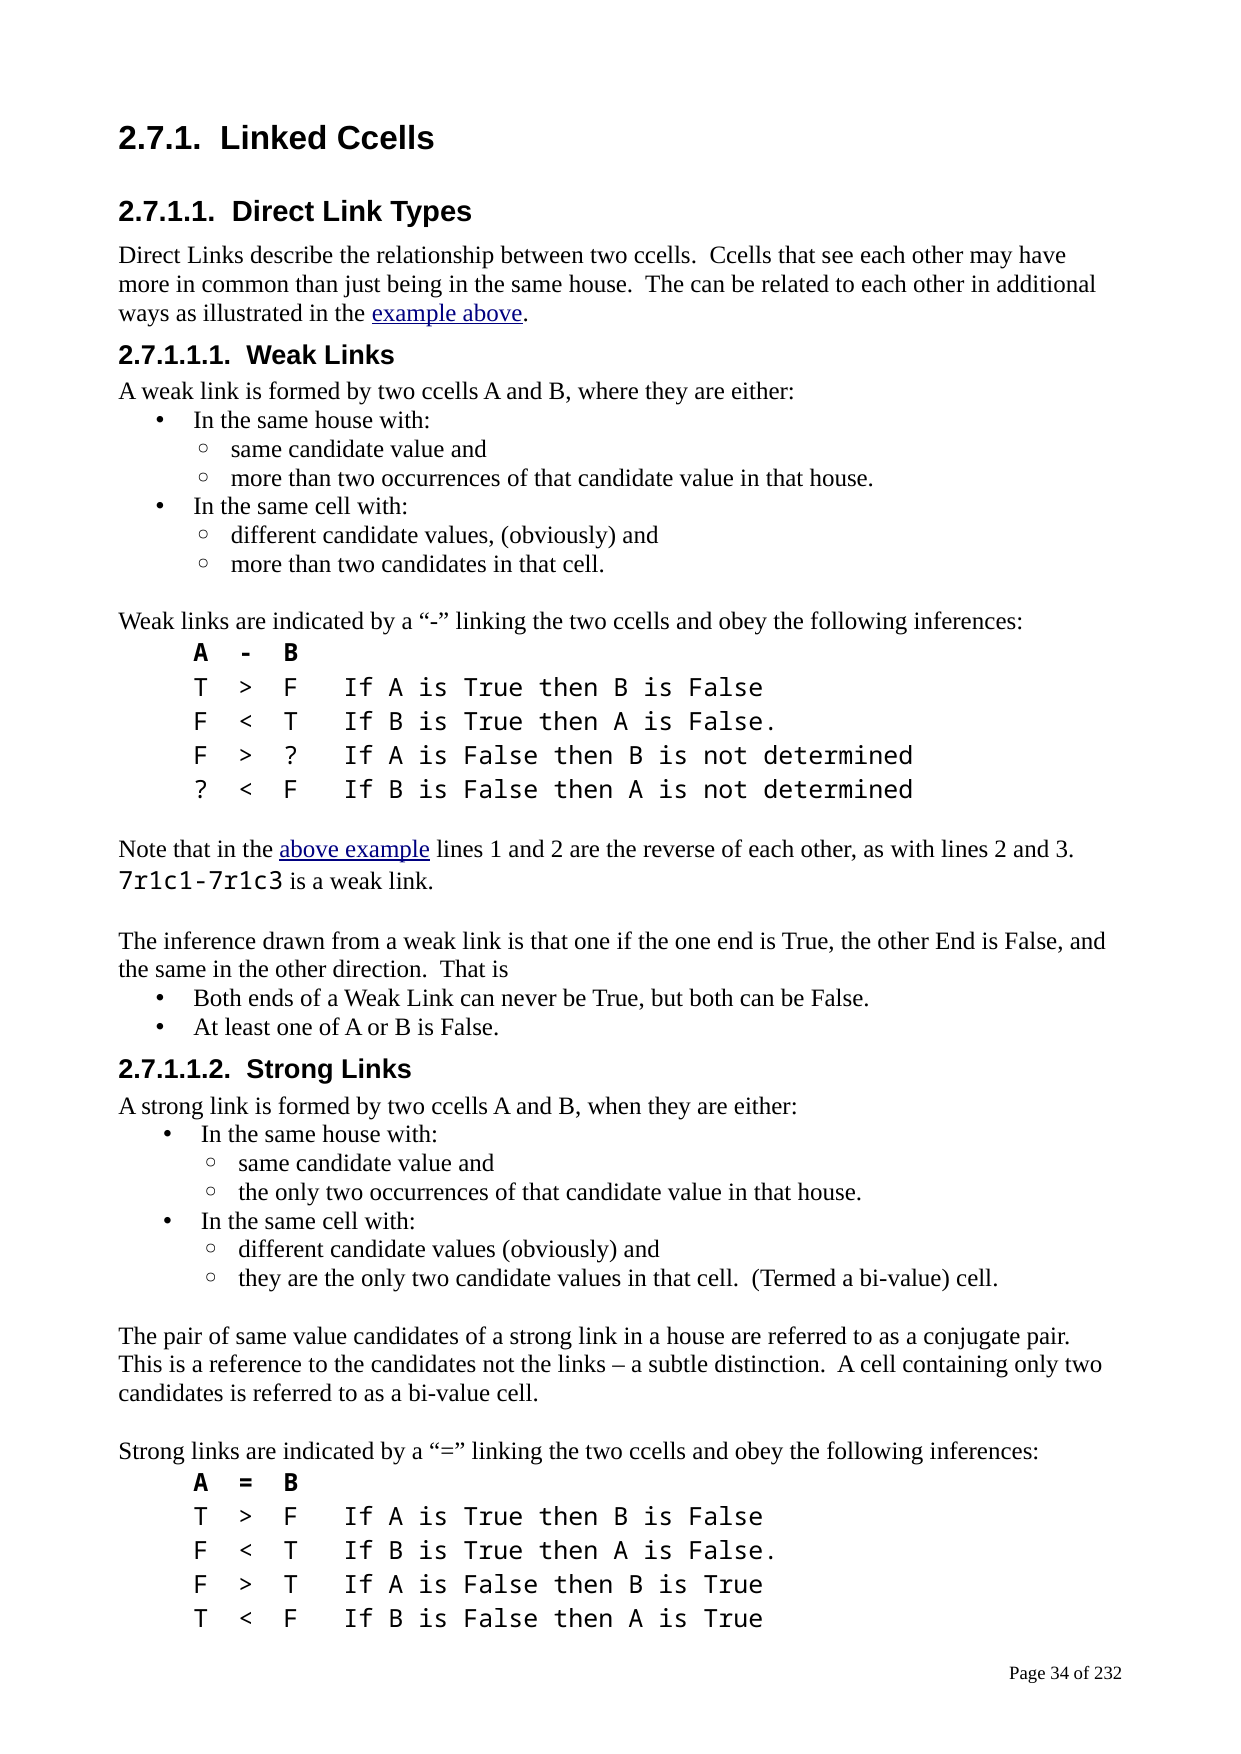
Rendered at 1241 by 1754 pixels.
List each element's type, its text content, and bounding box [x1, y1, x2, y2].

list In the same house with: [163, 1119, 1122, 1148]
list same candidate value and [193, 434, 1122, 463]
text A strong link is formed by two ccells A and B, when they are either: [118, 1091, 1122, 1119]
list In the same cell with: [156, 491, 1122, 520]
text Strong links are indicated by a “=” linking the two ccells and obey the following inferences: [118, 1436, 1122, 1464]
text The pair of same value candidates of a strong link in a house are referred to as a conjugate pair. This is a reference to the candidates not the links – a subtle distinction. A cell containing only two candidates is referred to as a bi-value cell. [118, 1321, 1122, 1407]
text T > F If A is True then B is False [118, 669, 1122, 703]
text T > F If A is True then B is False [118, 1498, 1122, 1533]
text F < T If B is True then A is False. [118, 703, 1122, 737]
list same candidate value and [201, 1148, 1122, 1177]
text Weak links are indicated by a “-” linking the two ccells and obey the following inferences: [118, 606, 1122, 635]
subtitle Direct Link Types [118, 194, 1122, 228]
text F < T If B is True then A is False. [118, 1533, 1122, 1567]
list Both ends of a Weak Link can never be True, but both can be False. [156, 983, 1122, 1012]
text A = B [118, 1464, 1122, 1498]
list more than two occurrences of that candidate value in that house. [193, 463, 1122, 491]
list they are the only two candidate values in that cell. (Termed a bi-value) cell. [201, 1263, 1122, 1292]
text The inference drawn from a weak link is that one if the one end is True, the other End is False, and the same in the other direction. That is [118, 926, 1122, 983]
text T < F If B is False then A is True [118, 1601, 1122, 1635]
text F > ? If A is False then B is not determined [118, 737, 1122, 771]
list different candidate values (obviously) and [201, 1234, 1122, 1263]
subtitle Weak Links [118, 339, 1122, 370]
text A - B [118, 635, 1122, 669]
text ? < F If B is False then A is not determined [118, 771, 1122, 805]
subtitle Strong Links [118, 1053, 1122, 1084]
text F > T If A is False then B is True [118, 1567, 1122, 1601]
list different candidate values, (obviously) and [193, 520, 1122, 549]
list In the same cell with: [163, 1206, 1122, 1234]
text A weak link is formed by two ccells A and B, where they are either: [118, 376, 1122, 405]
subtitle Linked Ccells [118, 118, 1122, 157]
list At least one of A or B is False. [156, 1012, 1122, 1041]
text Note that in the above example lines 1 and 2 are the reverse of each other, as with lines 2 and 3. 7r1c1-7r1c3 is a weak link. [118, 834, 1122, 897]
list more than two candidates in that cell. [193, 549, 1122, 578]
list the only two occurrences of that candidate value in that house. [201, 1177, 1122, 1206]
text Direct Links describe the relationship between two ccells. Ccells that see each other may have more in common than just being in the same house. The can be related to each other in additional ways as illustrated in the example above. [118, 240, 1122, 326]
list In the same house with: [156, 405, 1122, 434]
